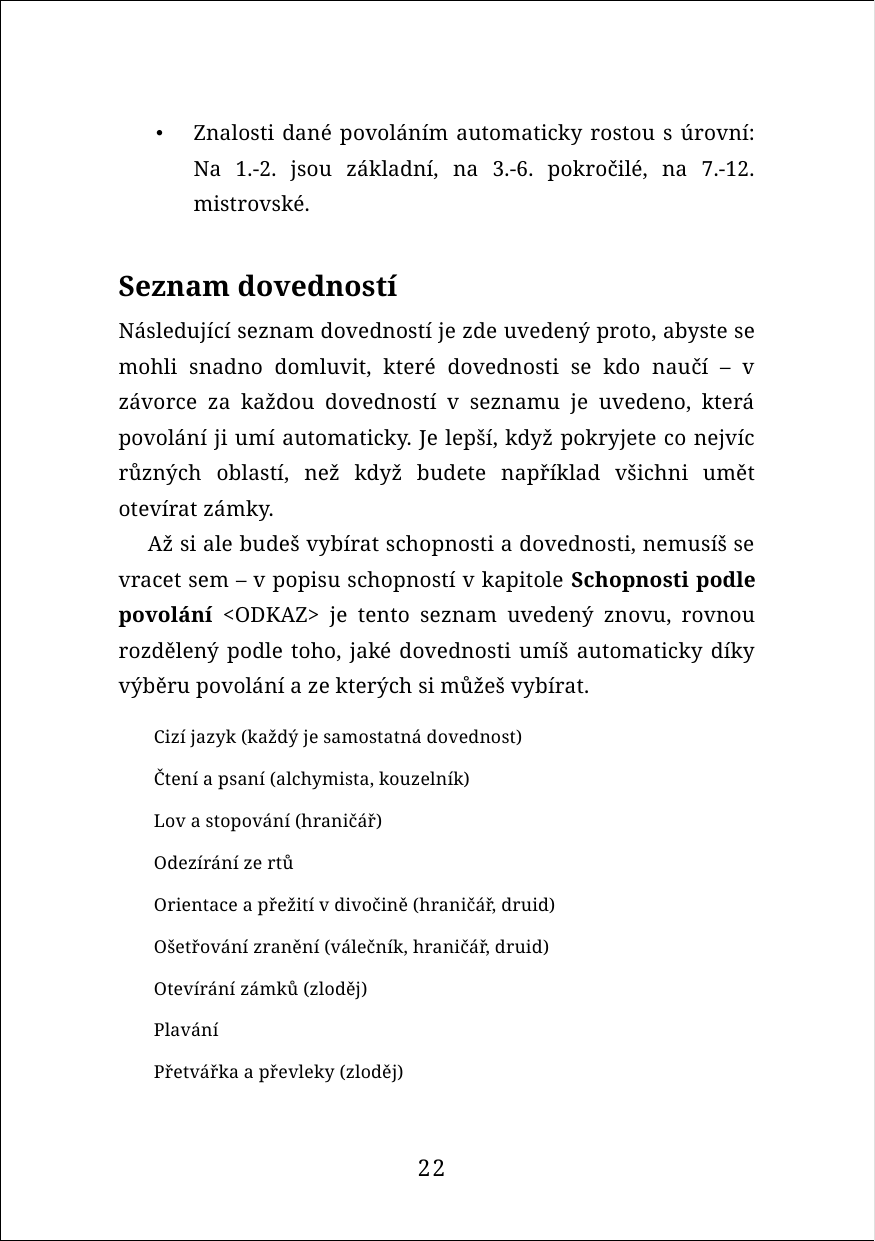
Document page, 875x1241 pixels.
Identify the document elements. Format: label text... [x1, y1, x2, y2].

list Orientace a přežití v divočině (hraničář, druid) [154, 892, 756, 916]
list Otevírání zámků (zloděj) [154, 976, 756, 1000]
list Ošetřování zranění (válečník, hraničář, druid) [154, 934, 756, 958]
list Plavání [154, 1018, 756, 1042]
subtitle Seznam dovedností [118, 266, 756, 304]
text Následující seznam dovedností je zde uvedený proto, abyste se mohli snadno domluvit, které dovednosti se kdo naučí – v závorce za každou dovedností v seznamu je uvedeno, která povolání ji umí automaticky. Je lepší, když pokryjete co nejvíc různých oblastí, než když budete například všichni umět otevírat zámky. Až si ale budeš vybírat schopnosti a dovednosti, nemusíš se vracet sem – v popisu schopností v kapitole Schopnosti podle povolání <ODKAZ> je tento seznam uvedený znovu, rovnou rozdělený podle toho, jaké dovednosti umíš automaticky díky výběru povolání a ze kterých si můžeš vybírat. [118, 316, 756, 700]
list Znalosti dané povoláním automaticky rostou s úrovní: Na 1.-2. jsou základní, na 3.-6. pokročilé, na 7.-12. mistrovské. [156, 118, 756, 218]
list Cizí jazyk (každý je samostatná dovednost) [154, 725, 756, 749]
list Čtení a psaní (alchymista, kouzelník) [154, 767, 756, 791]
list Odezírání ze rtů [154, 850, 756, 874]
list Přetvářka a převleky (zloděj) [154, 1060, 756, 1084]
list Lov a stopování (hraničář) [154, 808, 756, 833]
